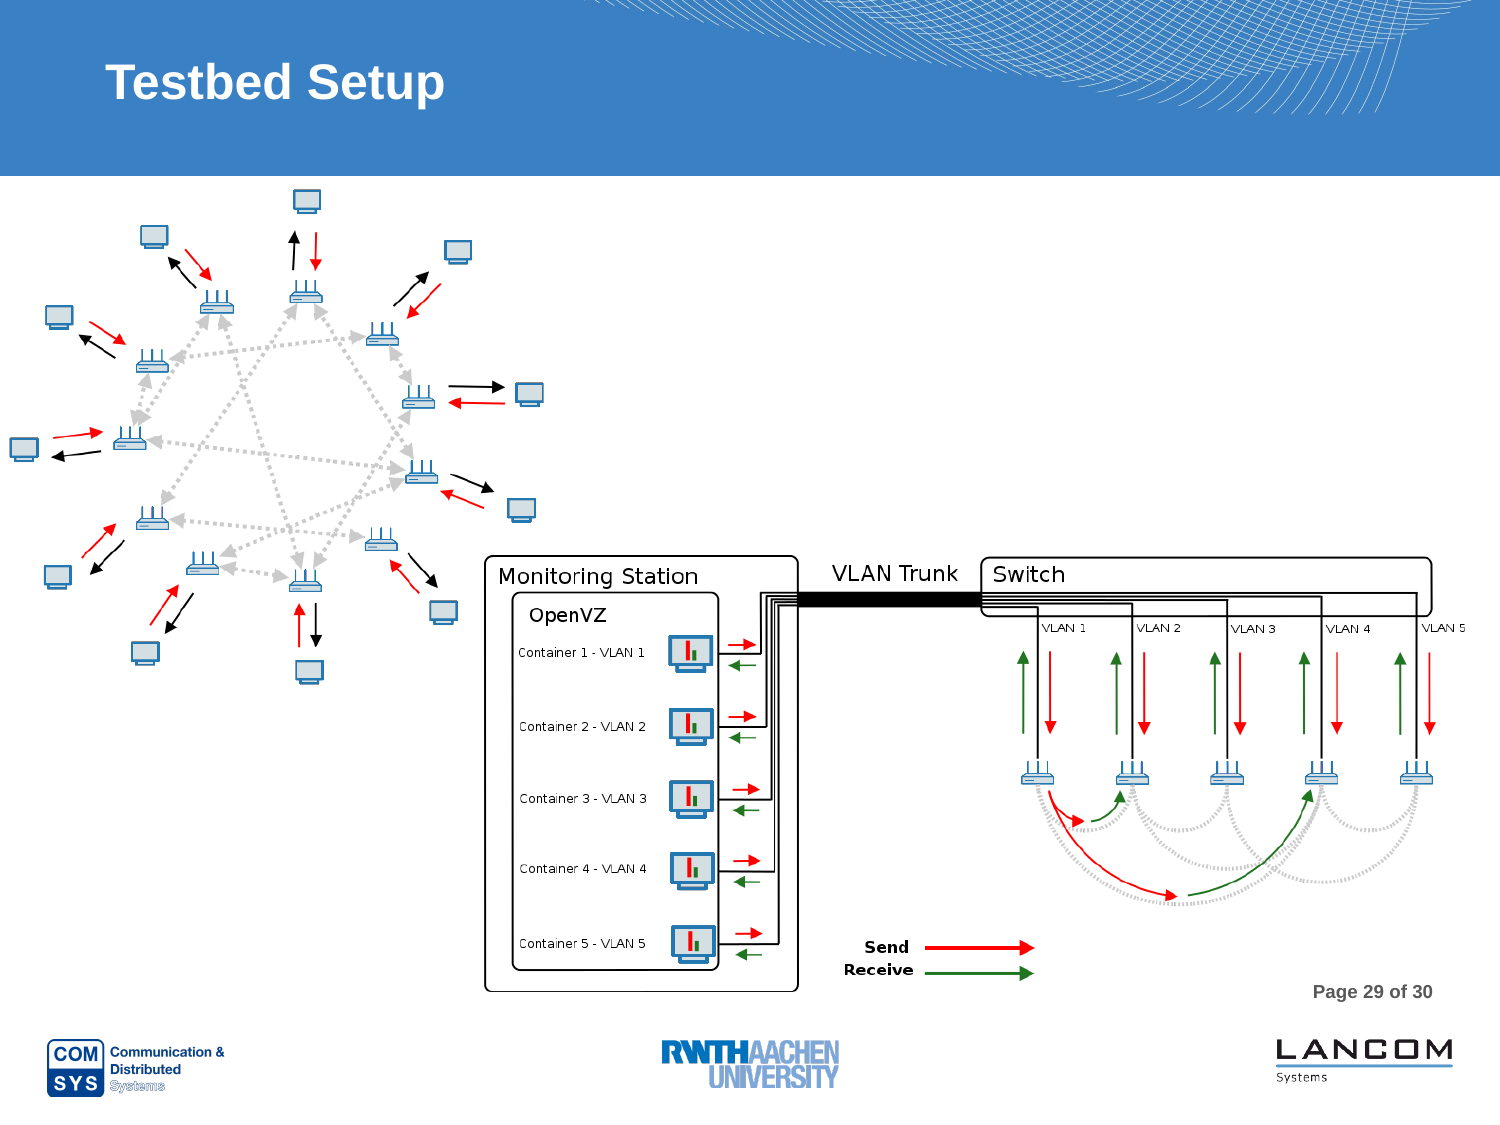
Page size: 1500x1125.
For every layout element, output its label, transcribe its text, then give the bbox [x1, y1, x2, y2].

title Testbed Setup [105, 35, 1175, 110]
picture [1275, 1039, 1453, 1084]
picture [0, 0, 1500, 176]
picture [8, 188, 1465, 992]
